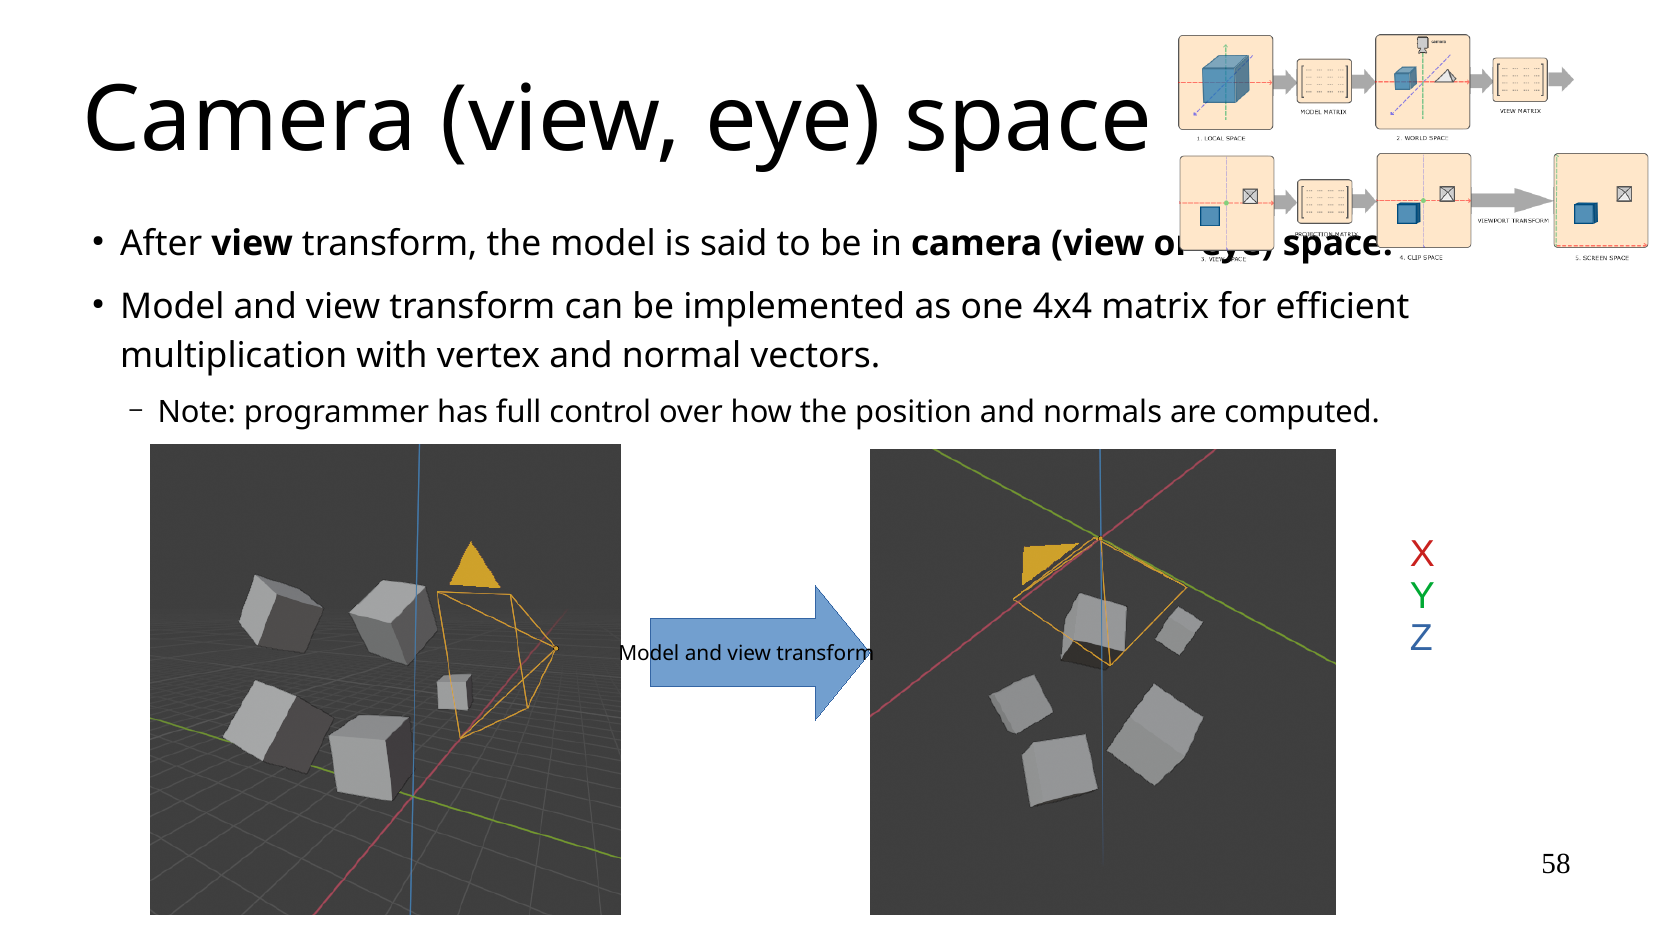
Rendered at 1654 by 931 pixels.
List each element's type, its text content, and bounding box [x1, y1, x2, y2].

list After view transform, the model is said to be in camera (view or eye) space. Model and view transform can be implemented as one 4x4 matrix for efficient multiplication with vertex and normal vectors. Note: programmer has full control over how the position and normals are computed. [82, 217, 1571, 436]
text_box X Y Z [1395, 525, 1591, 666]
title Camera (view, eye) space [82, 37, 1170, 193]
picture [150, 444, 621, 916]
picture [870, 449, 1336, 916]
picture [1170, 29, 1654, 271]
text_box Model and view transform [650, 585, 868, 721]
